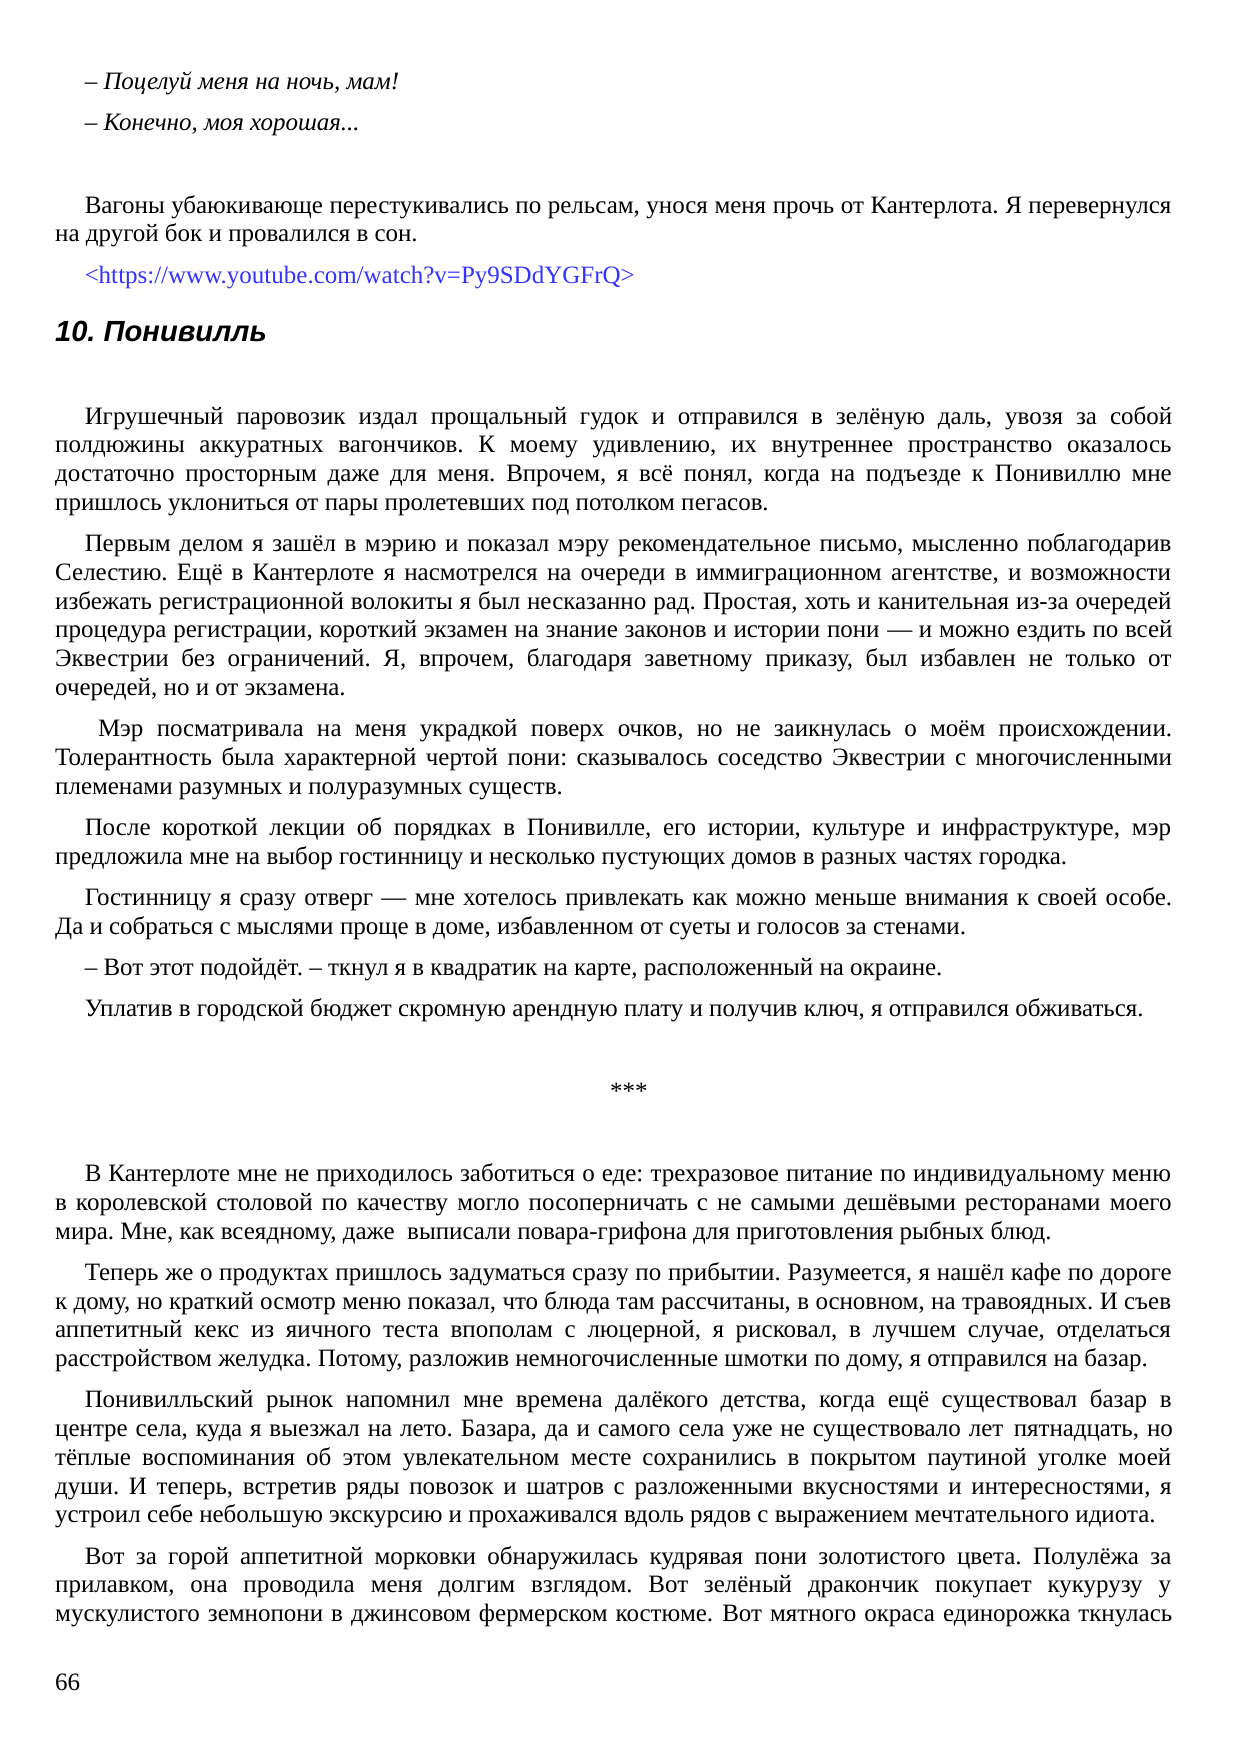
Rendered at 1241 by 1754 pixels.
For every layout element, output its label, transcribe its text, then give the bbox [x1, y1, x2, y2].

text В Кантерлоте мне не приходилось заботиться о еде: трехразовое питание по индивидуальному меню в королевской столовой по качеству могло посоперничать с не самыми дешёвыми ресторанами моего мира. Мне, как всеядному, даже выписали повара-грифона для приготовления рыбных блюд. [55, 1158, 1173, 1244]
text Вот за горой аппетитной морковки обнаружилась кудрявая пони золотистого цвета. Полулёжа за прилавком, она проводила меня долгим взглядом. Вот зелёный дракончик покупает кукурузу у мускулистого земнопони в джинсовом фермерском костюме. Вот мятного окраса единорожка ткнулась [55, 1541, 1173, 1627]
text Мэр посматривала на меня украдкой поверх очков, но не заикнулась о моём происхождении. Толерантность была характерной чертой пони: сказывалось соседство Эквестрии с многочисленными племенами разумных и полуразумных существ. [55, 713, 1173, 799]
text Игрушечный паровозик издал прощальный гудок и отправился в зелёную даль, увозя за собой полдюжины аккуратных вагончиков. К моему удивлению, их внутреннее пространство оказалось достаточно просторным даже для меня. Впрочем, я всё понял, когда на подъезде к Понивиллю мне пришлось уклониться от пары пролетевших под потолком пегасов. [55, 401, 1173, 516]
text – Конечно, моя хорошая... [55, 107, 1173, 136]
text <https://www.youtube.com/watch?v=Py9SDdYGFrQ> [55, 260, 1173, 288]
text Вагоны убаюкивающе перестукивались по рельсам, унося меня прочь от Кантерлота. Я перевернулся на другой бок и провалился в сон. [55, 190, 1173, 247]
text *** [55, 1076, 1173, 1104]
text После короткой лекции об порядках в Понивилле, его истории, культуре и инфраструктуре, мэр предложила мне на выбор гостинницу и несколько пустующих домов в разных частях городка. [55, 812, 1173, 869]
text Гостинницу я сразу отверг — мне хотелось привлекать как можно меньше внимания к своей особе. Да и собраться с мыслями проще в доме, избавленном от суеты и голосов за стенами. [55, 882, 1173, 939]
text Уплатив в городской бюджет скромную арендную плату и получив ключ, я отправился обживаться. [55, 993, 1173, 1022]
text – Поцелуй меня на ночь, мам! [55, 66, 1173, 95]
subtitle 10. Понивилль [55, 313, 1173, 347]
text Понивилльский рынок напомнил мне времена далёкого детства, когда ещё существовал базар в центре села, куда я выезжал на лето. Базара, да и самого села уже не существовало лет пятнадцать, но тёплые воспоминания об этом увлекательном месте сохранились в покрытом паутиной уголке моей души. И теперь, встретив ряды повозок и шатров с разложенными вкусностями и интересностями, я устроил себе небольшую экскурсию и прохаживался вдоль рядов с выражением мечтательного идиота. [55, 1384, 1173, 1528]
text Теперь же о продуктах пришлось задуматься сразу по прибытии. Разумеется, я нашёл кафе по дороге к дому, но краткий осмотр меню показал, что блюда там рассчитаны, в основном, на травоядных. И съев аппетитный кекс из яичного теста впополам с люцерной, я рисковал, в лучшем случае, отделаться расстройством желудка. Потому, разложив немногочисленные шмотки по дому, я отправился на базар. [55, 1257, 1173, 1372]
text Первым делом я зашёл в мэрию и показал мэру рекомендательное письмо, мысленно поблагодарив Селестию. Ещё в Кантерлоте я насмотрелся на очереди в иммиграционном агентстве, и возможности избежать регистрационной волокиты я был несказанно рад. Простая, хоть и канительная из-за очередей процедура регистрации, короткий экзамен на знание законов и истории пони — и можно ездить по всей Эквестрии без ограничений. Я, впрочем, благодаря заветному приказу, был избавлен не только от очередей, но и от экзамена. [55, 528, 1173, 701]
text – Вот этот подойдёт. – ткнул я в квадратик на карте, расположенный на окраине. [55, 952, 1173, 981]
